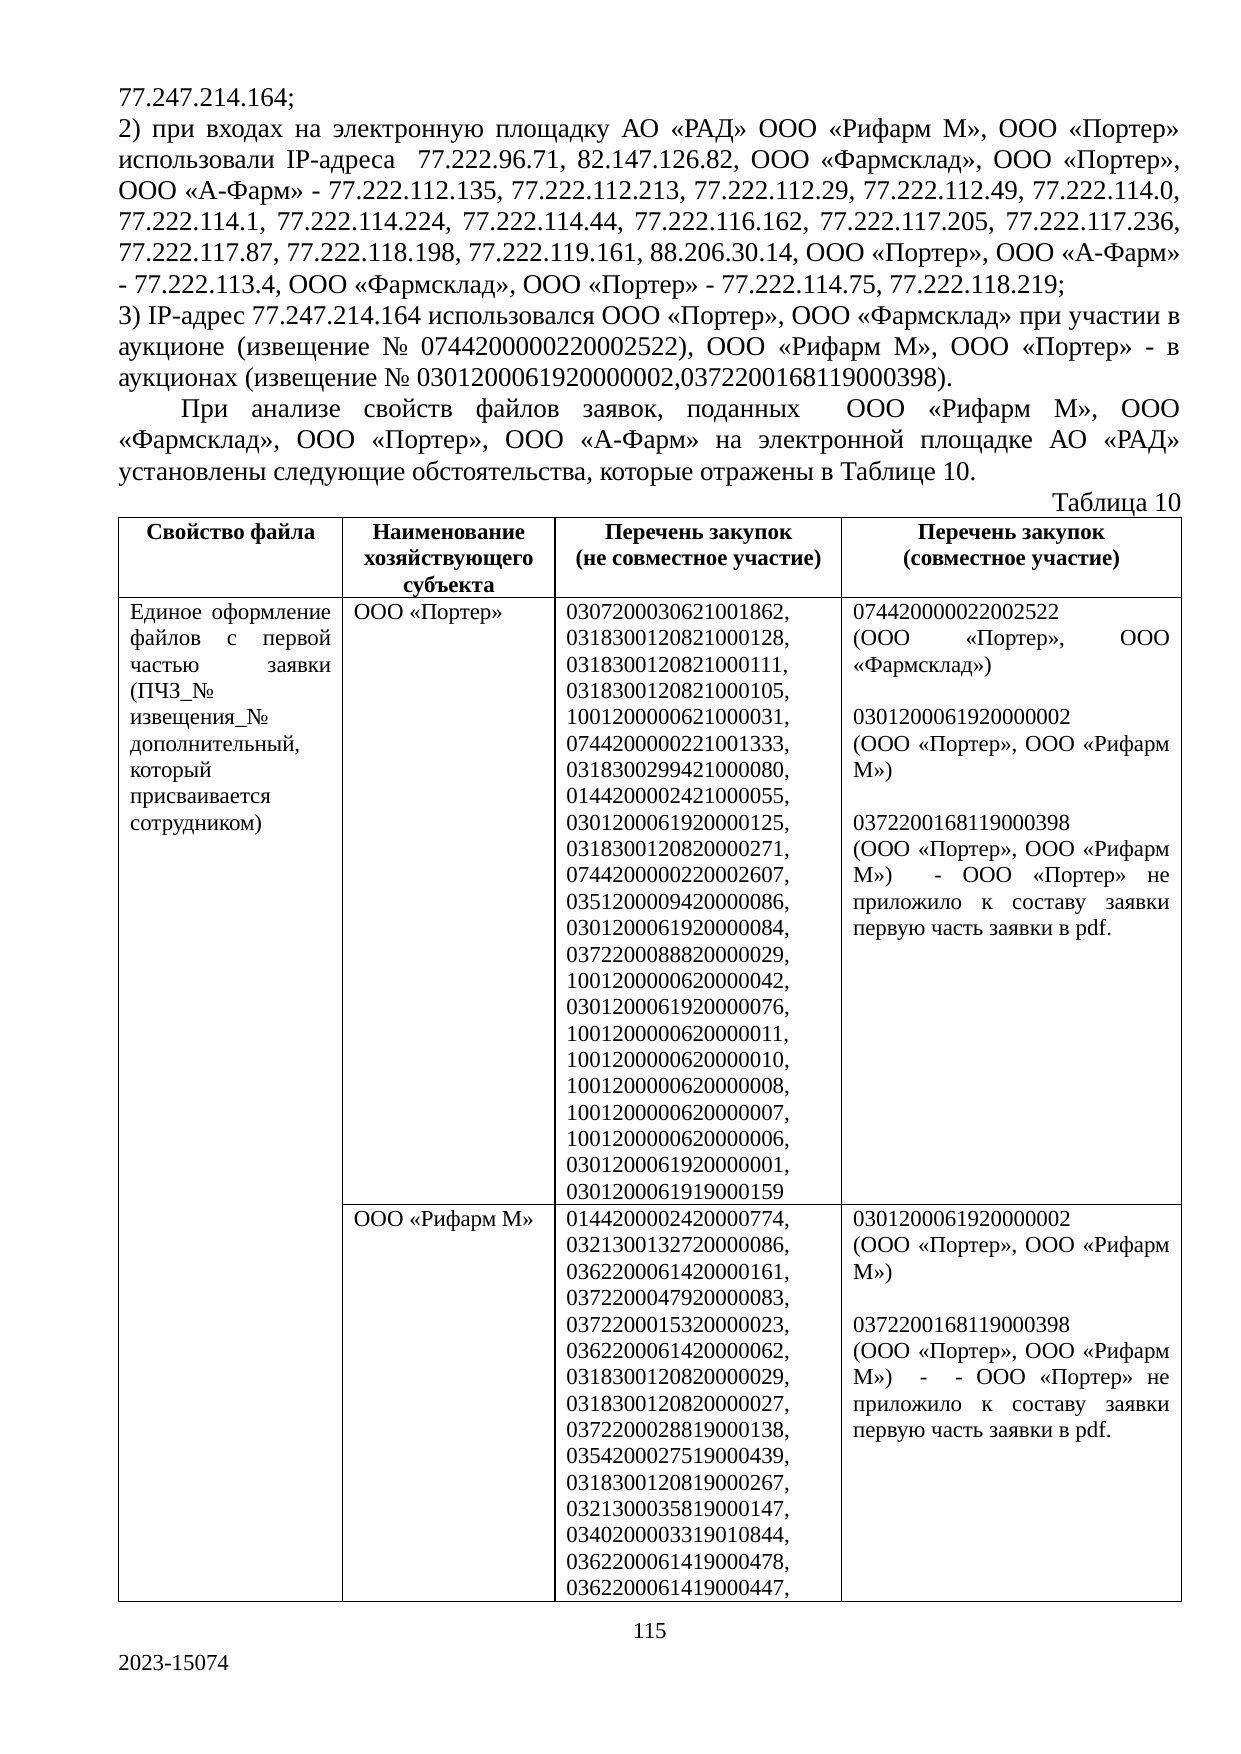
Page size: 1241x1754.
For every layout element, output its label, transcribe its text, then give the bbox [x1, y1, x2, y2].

table_cell 074420000022002522 (ООО «Портер», ООО «Фармсклад») 0301200061920000002 (ООО «Портер», ООО «Рифарм М») 0372200168119000398 (ООО «Портер», ООО «Рифарм М») - ООО «Портер» не приложило к составу заявки первую часть заявки в pdf. [842, 598, 1181, 1204]
table_header Перечень закупок (совместное участие) [842, 518, 1181, 597]
text 3) IP-адрес 77.247.214.164 использовался ООО «Портер», ООО «Фармсклад» при участии в аукционе (извещение № 0744200000220002522), ООО «Рифарм М», ООО «Портер» - в аукционах (извещение № 0301200061920000002,0372200168119000398). [118, 299, 1181, 392]
text 2) при входах на электронную площадку АО «РАД» ООО «Рифарм М», ООО «Портер» использовали IP-адреса 77.222.96.71, 82.147.126.82, ООО «Фармсклад», ООО «Портер», ООО «А-Фарм» - 77.222.112.135, 77.222.112.213, 77.222.112.29, 77.222.112.49, 77.222.114.0, 77.222.114.1, 77.222.114.224, 77.222.114.44, 77.222.116.162, 77.222.117.205, 77.222.117.236, 77.222.117.87, 77.222.118.198, 77.222.119.161, 88.206.30.14, ООО «Портер», ООО «А-Фарм» - 77.222.113.4, ООО «Фармсклад», ООО «Портер» - 77.222.114.75, 77.222.118.219; [118, 112, 1181, 299]
text 77.247.214.164; [118, 81, 1181, 112]
table_cell Единое оформление файлов с первой частью заявки (ПЧЗ_№ извещения_№ дополнительный, который присваивается сотрудником) [119, 598, 342, 1601]
table_header Перечень закупок (не совместное участие) [556, 518, 841, 597]
text Таблица 10 [118, 486, 1181, 517]
table_cell ООО «Рифарм М» [343, 1205, 554, 1601]
table_header Свойство файла [119, 518, 342, 597]
text При анализе свойств файлов заявок, поданных ООО «Рифарм М», ООО «Фармсклад», ООО «Портер», ООО «А-Фарм» на электронной площадке АО «РАД» установлены следующие обстоятельства, которые отражены в Таблице 10. [118, 392, 1181, 486]
table_cell ООО «Портер» [343, 598, 554, 1204]
table_cell 0144200002420000774, 0321300132720000086, 0362200061420000161, 0372200047920000083, 0372200015320000023, 0362200061420000062, 0318300120820000029, 0318300120820000027, 0372200028819000138, 0354200027519000439, 0318300120819000267, 0321300035819000147, 0340200003319010844, 0362200061419000478, 0362200061419000447, [556, 1205, 841, 1601]
table_cell 0307200030621001862, 0318300120821000128, 0318300120821000111, 0318300120821000105, 1001200000621000031, 0744200000221001333, 0318300299421000080, 0144200002421000055, 0301200061920000125, 0318300120820000271, 0744200000220002607, 0351200009420000086, 0301200061920000084, 0372200088820000029, 1001200000620000042, 0301200061920000076, 1001200000620000011, 1001200000620000010, 1001200000620000008, 1001200000620000007, 1001200000620000006, 0301200061920000001, 0301200061919000159 [556, 598, 841, 1204]
table_cell 0301200061920000002 (ООО «Портер», ООО «Рифарм М») 0372200168119000398 (ООО «Портер», ООО «Рифарм М») - - ООО «Портер» не приложило к составу заявки первую часть заявки в pdf. [842, 1205, 1181, 1601]
table_header Наименование хозяйствующего субъекта [343, 518, 554, 597]
